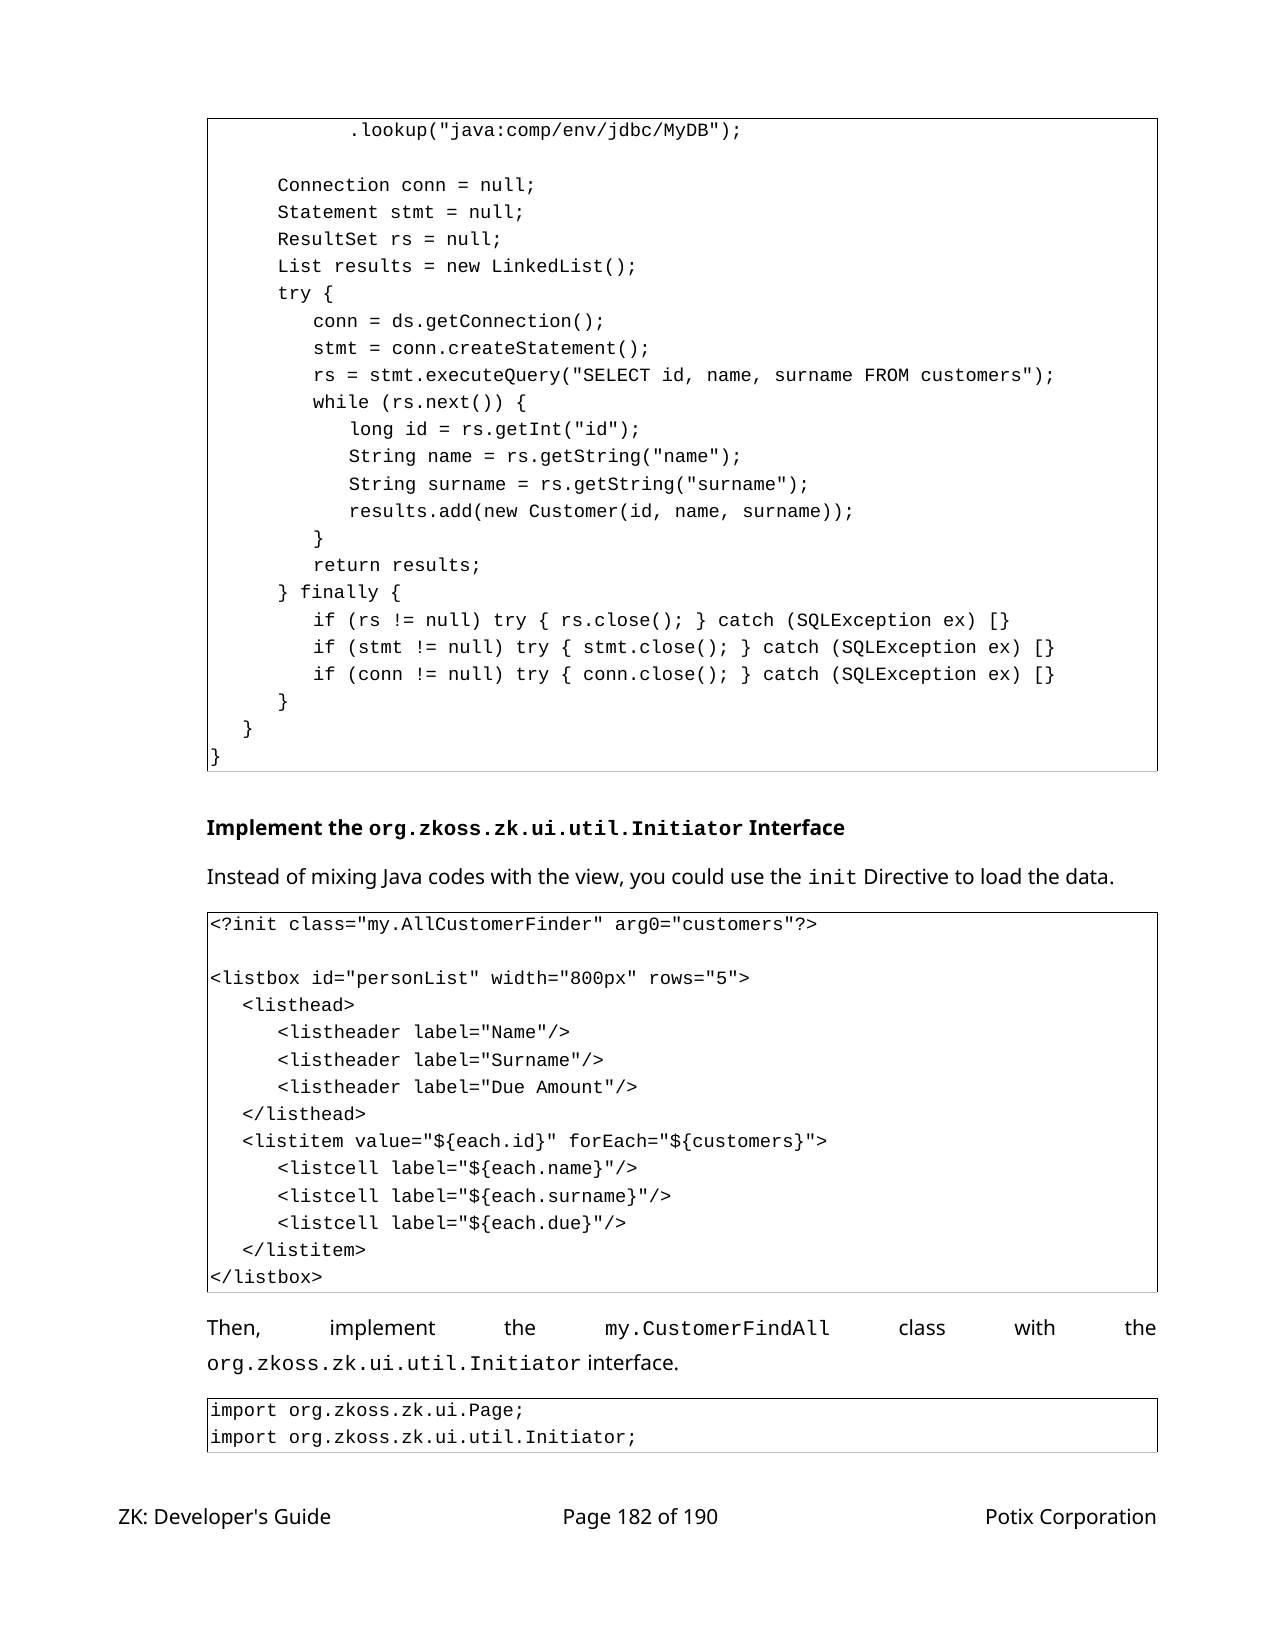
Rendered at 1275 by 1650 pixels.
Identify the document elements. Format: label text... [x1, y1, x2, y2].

text </listitem> [208, 1238, 1157, 1262]
text Connection conn = null; [208, 172, 1157, 197]
text } [208, 689, 1157, 713]
text <listhead> [208, 993, 1157, 1017]
text Statement stmt = null; [208, 200, 1157, 224]
text Instead of mixing Java codes with the view, you could use the init Directive to load the data. [207, 862, 1157, 891]
text import org.zkoss.zk.ui.Page; [208, 1399, 1157, 1422]
text <?init class="my.AllCustomerFinder" arg0="customers"?> [208, 913, 1157, 936]
text <listitem value="${each.id}" forEach="${customers}"> [208, 1129, 1157, 1153]
text Then, implement the my.CustomerFindAll class with the org.zkoss.zk.ui.util.Initiator interface. [207, 1313, 1157, 1377]
text ResultSet rs = null; [208, 227, 1157, 251]
text List results = new LinkedList(); [208, 254, 1157, 278]
text <listcell label="${each.due}"/> [208, 1211, 1157, 1235]
text <listheader label="Surname"/> [208, 1047, 1157, 1072]
text } [208, 716, 1157, 741]
text String name = rs.getString("name"); [208, 444, 1157, 469]
text try { [208, 281, 1157, 306]
text conn = ds.getConnection(); [208, 308, 1157, 333]
text </listbox> [208, 1265, 1157, 1292]
text if (stmt != null) try { stmt.close(); } catch (SQLException ex) [} [208, 635, 1157, 659]
text .lookup("java:comp/env/jdbc/MyDB"); [208, 119, 1157, 142]
text <listcell label="${each.surname}"/> [208, 1183, 1157, 1208]
text <listheader label="Due Amount"/> [208, 1075, 1157, 1099]
text import org.zkoss.zk.ui.util.Initiator; [208, 1425, 1157, 1452]
text <listheader label="Name"/> [208, 1020, 1157, 1044]
text } [208, 526, 1157, 550]
text <listbox id="personList" width="800px" rows="5"> [208, 966, 1157, 990]
text </listhead> [208, 1102, 1157, 1126]
text while (rs.next()) { [208, 390, 1157, 414]
text <listcell label="${each.name}"/> [208, 1156, 1157, 1181]
text long id = rs.getInt("id"); [208, 417, 1157, 441]
text } finally { [208, 580, 1157, 604]
text return results; [208, 553, 1157, 577]
subtitle Implement the org.zkoss.zk.ui.util.Initiator Interface [207, 813, 1157, 842]
text if (conn != null) try { conn.close(); } catch (SQLException ex) [} [208, 662, 1157, 686]
text if (rs != null) try { rs.close(); } catch (SQLException ex) [} [208, 607, 1157, 632]
text results.add(new Customer(id, name, surname)); [208, 499, 1157, 523]
text } [208, 743, 1157, 771]
text stmt = conn.createStatement(); [208, 336, 1157, 360]
text rs = stmt.executeQuery("SELECT id, name, surname FROM customers"); [208, 363, 1157, 387]
text String surname = rs.getString("surname"); [208, 472, 1157, 496]
